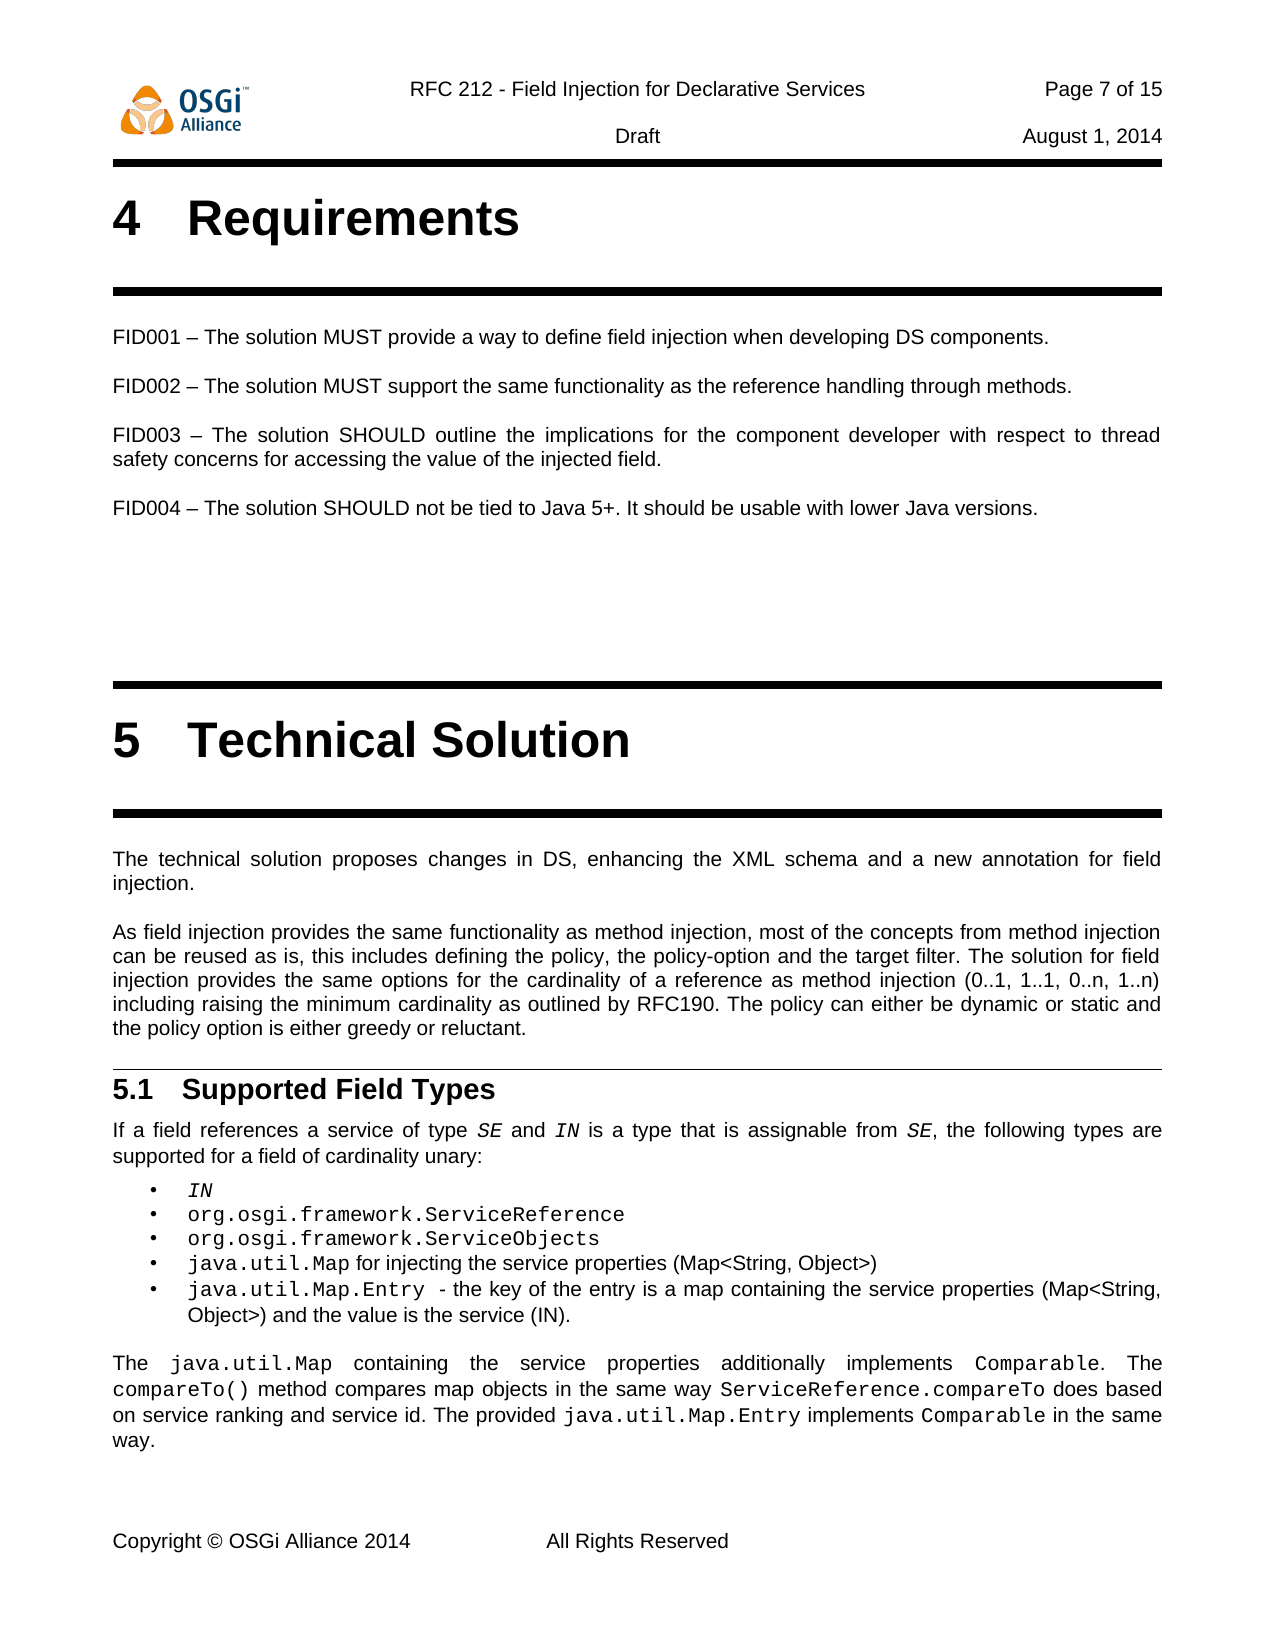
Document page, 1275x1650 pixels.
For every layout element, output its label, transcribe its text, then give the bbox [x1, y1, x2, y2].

list java.util.Map for injecting the service properties (Map<String, Object>) [150, 1251, 1162, 1277]
picture [113, 78, 257, 142]
text The technical solution proposes changes in DS, enhancing the XML schema and a new annotation for field injection. [112, 847, 1162, 895]
list org.osgi.framework.ServiceObjects [150, 1227, 1162, 1251]
text If a field references a service of type SE and IN is a type that is assignable from SE, the following types are supported for a field of cardinality unary: [112, 1118, 1162, 1168]
text FID002 – The solution MUST support the same functionality as the reference handling through methods. [112, 374, 1162, 398]
list java.util.Map.Entry - the key of the entry is a map containing the service properties (Map<String, Object>) and the value is the service (IN). [150, 1277, 1162, 1327]
list IN [150, 1180, 1162, 1204]
text FID003 – The solution SHOULD outline the implications for the component developer with respect to thread safety concerns for accessing the value of the injected field. [112, 423, 1162, 471]
text FID001 – The solution MUST provide a way to define field injection when developing DS components. [112, 325, 1162, 349]
subtitle Requirements [112, 160, 1162, 296]
text As field injection provides the same functionality as method injection, most of the concepts from method injection can be reused as is, this includes defining the policy, the policy-option and the target filter. The solution for field injection provides the same options for the cardinality of a reference as method injection (0..1, 1..1, 0..n, 1..n) including raising the minimum cardinality as outlined by RFC190. The policy can either be dynamic or static and the policy option is either greedy or reluctant. [112, 920, 1162, 1039]
list org.osgi.framework.ServiceReference [150, 1204, 1162, 1227]
subtitle Supported Field Types [112, 1070, 1162, 1105]
text The java.util.Map containing the service properties additionally implements Comparable. The compareTo() method compares map objects in the same way ServiceReference.compareTo does based on service ranking and service id. The provided java.util.Map.Entry implements Comparable in the same way. [112, 1351, 1162, 1452]
subtitle Technical Solution [112, 682, 1162, 818]
text FID004 – The solution SHOULD not be tied to Java 5+. It should be usable with lower Java versions. [112, 496, 1162, 519]
